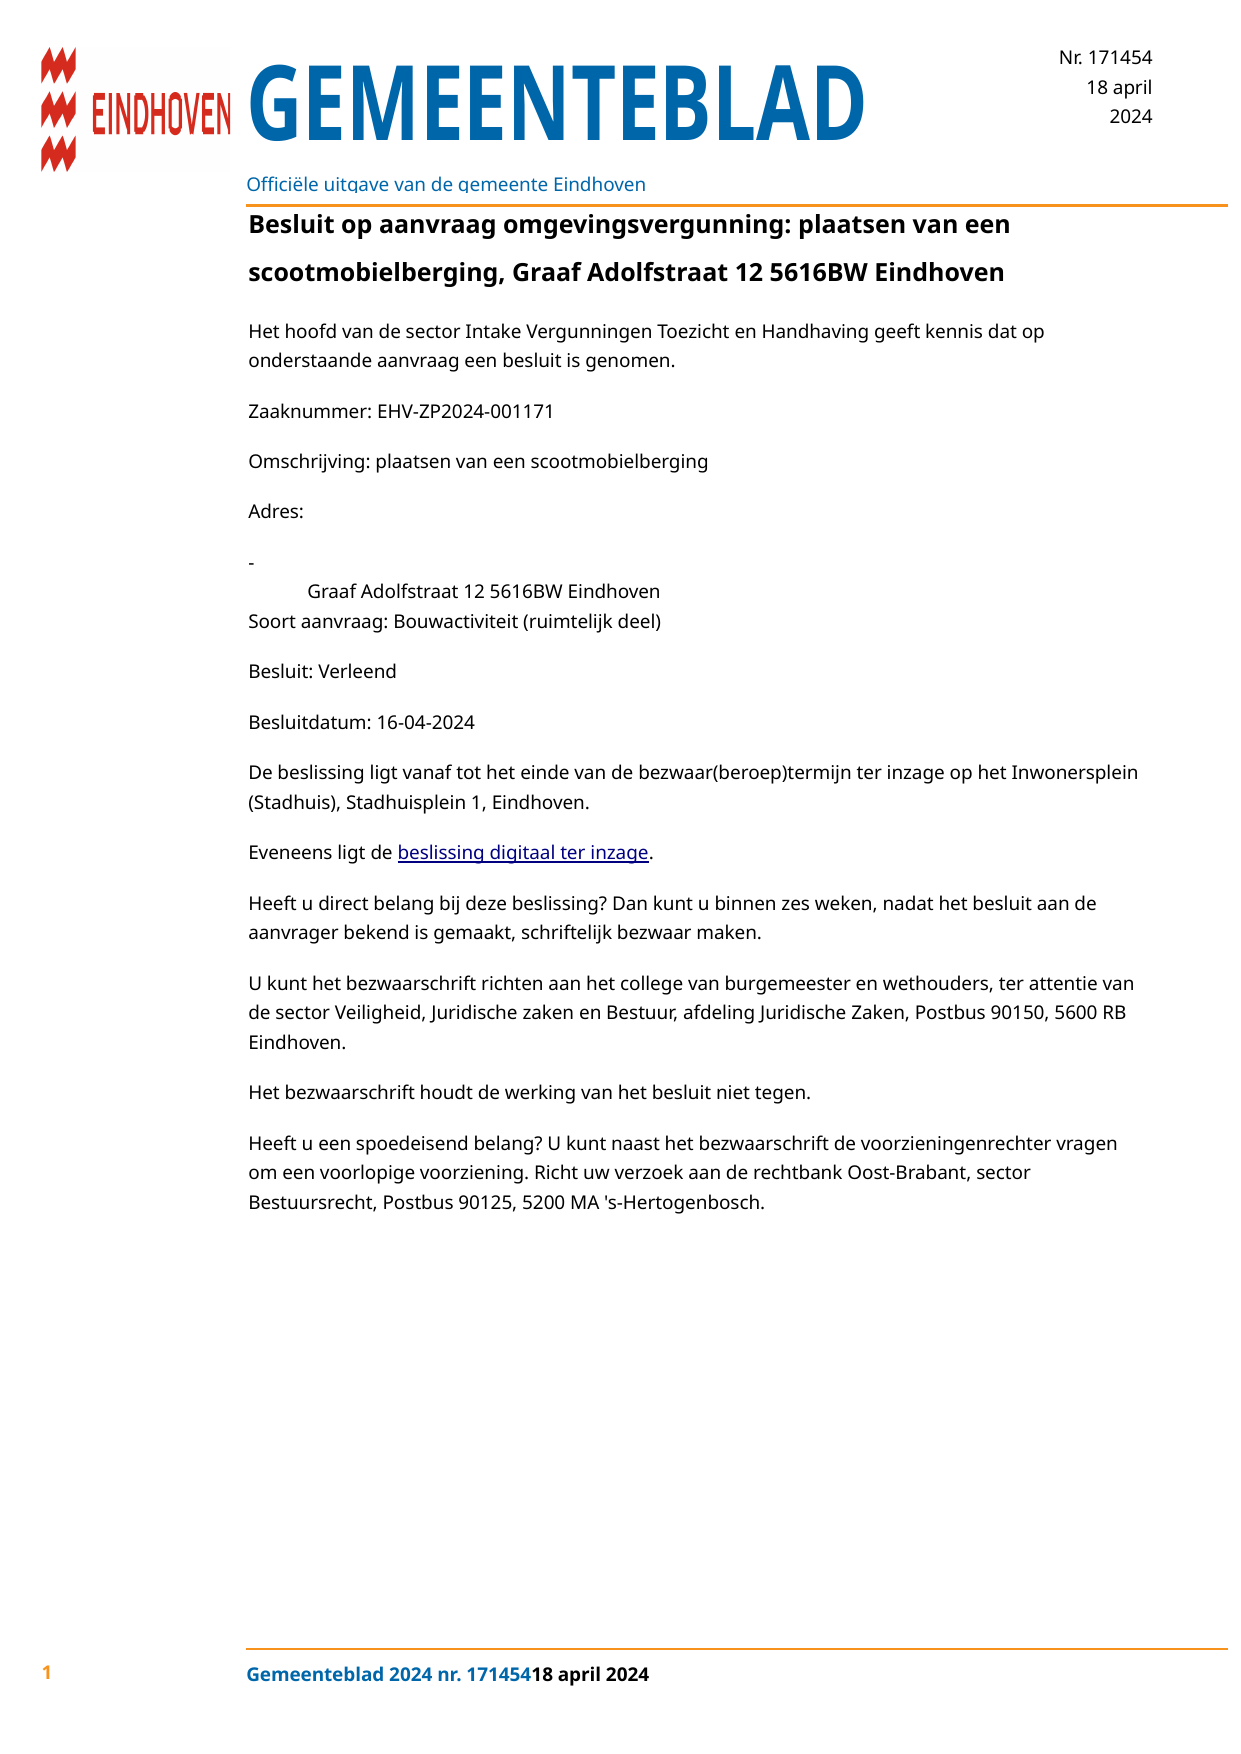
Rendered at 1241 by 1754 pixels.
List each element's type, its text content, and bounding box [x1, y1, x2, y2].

text Besluit: Verleend [248, 659, 1152, 684]
picture [41, 47, 231, 172]
text Adres: [248, 499, 1152, 524]
list Graaf Adolfstraat 12 5616BW Eindhoven [248, 579, 1152, 604]
text Soort aanvraag: Bouwactiviteit (ruimtelijk deel) [248, 608, 1152, 634]
text U kunt het bezwaarschrift richten aan het college van burgemeester en wethouders, ter attentie van de sector Veiligheid, Juridische zaken en Bestuur, afdeling Juridische Zaken, Postbus 90150, 5600 RB Eindhoven. [248, 970, 1152, 1055]
text Besluitdatum: 16-04-2024 [248, 709, 1152, 735]
text De beslissing ligt vanaf tot het einde van de bezwaar(beroep)termijn ter inzage op het Inwonersplein (Stadhuis), Stadhuisplein 1, Eindhoven. [248, 759, 1152, 815]
text Eveneens ligt de beslissing digitaal ter inzage. [248, 839, 1152, 865]
text Heeft u een spoedeisend belang? U kunt naast het bezwaarschrift de voorzieningenrechter vragen om een voorlopige voorziening. Richt uw verzoek aan de rechtbank Oost-Brabant, sector Bestuursrecht, Postbus 90125, 5200 MA 's-Hertogenbosch. [248, 1130, 1152, 1215]
text Zaaknummer: EHV-ZP2024-001171 [248, 398, 1152, 424]
text Het bezwaarschrift houdt de werking van het besluit niet tegen. [248, 1079, 1152, 1105]
text Besluit op aanvraag omgevingsvergunning: plaatsen van een scootmobielberging, Graaf Adolfstraat 12 5616BW Eindhoven [248, 207, 1152, 288]
text Het hoofd van de sector Intake Vergunningen Toezicht en Handhaving geeft kennis dat op onderstaande aanvraag een besluit is genomen. [248, 318, 1152, 373]
text Heeft u direct belang bij deze beslissing? Dan kunt u binnen zes weken, nadat het besluit aan de aanvrager bekend is gemaakt, schriftelijk bezwaar maken. [248, 890, 1152, 945]
text Omschrijving: plaatsen van een scootmobielberging [248, 448, 1152, 474]
